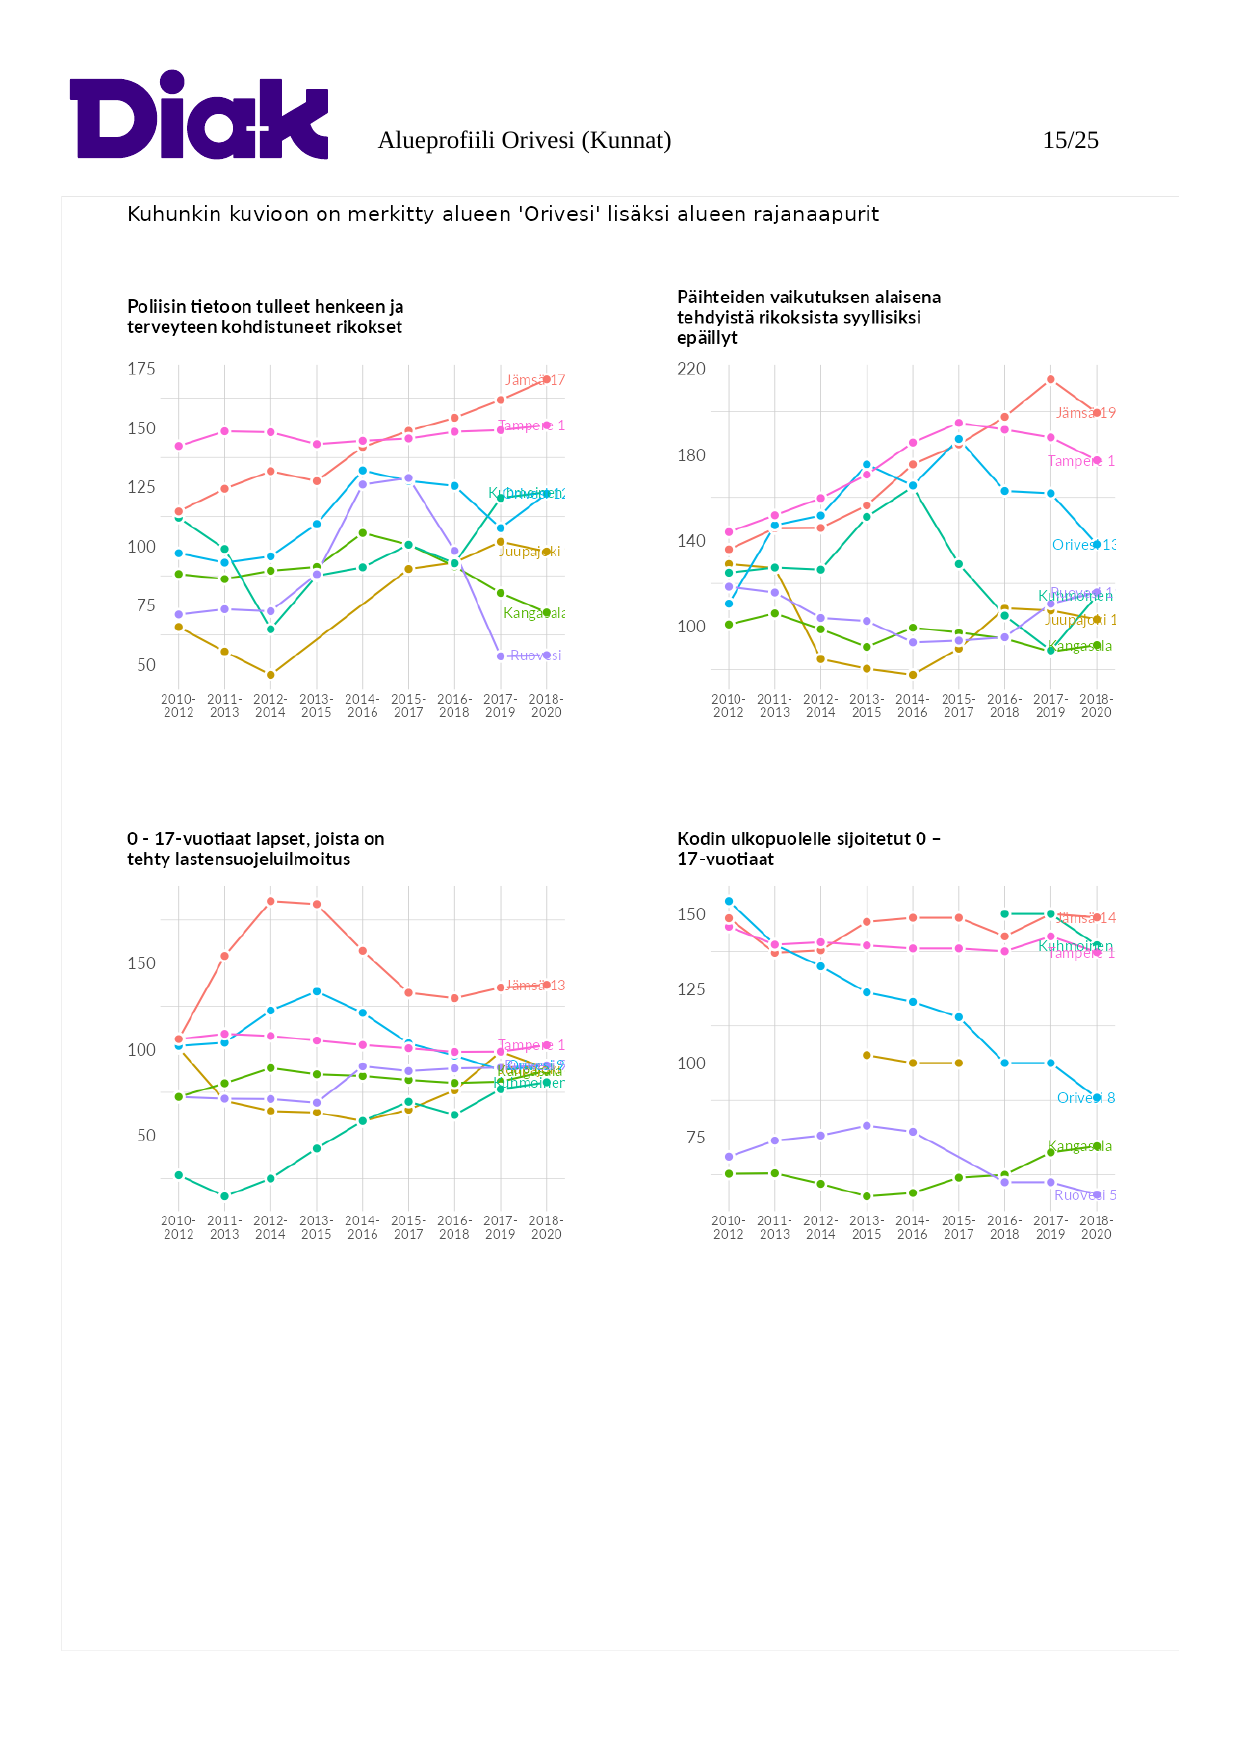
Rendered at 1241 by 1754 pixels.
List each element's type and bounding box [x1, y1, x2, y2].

picture [61, 196, 1179, 1651]
